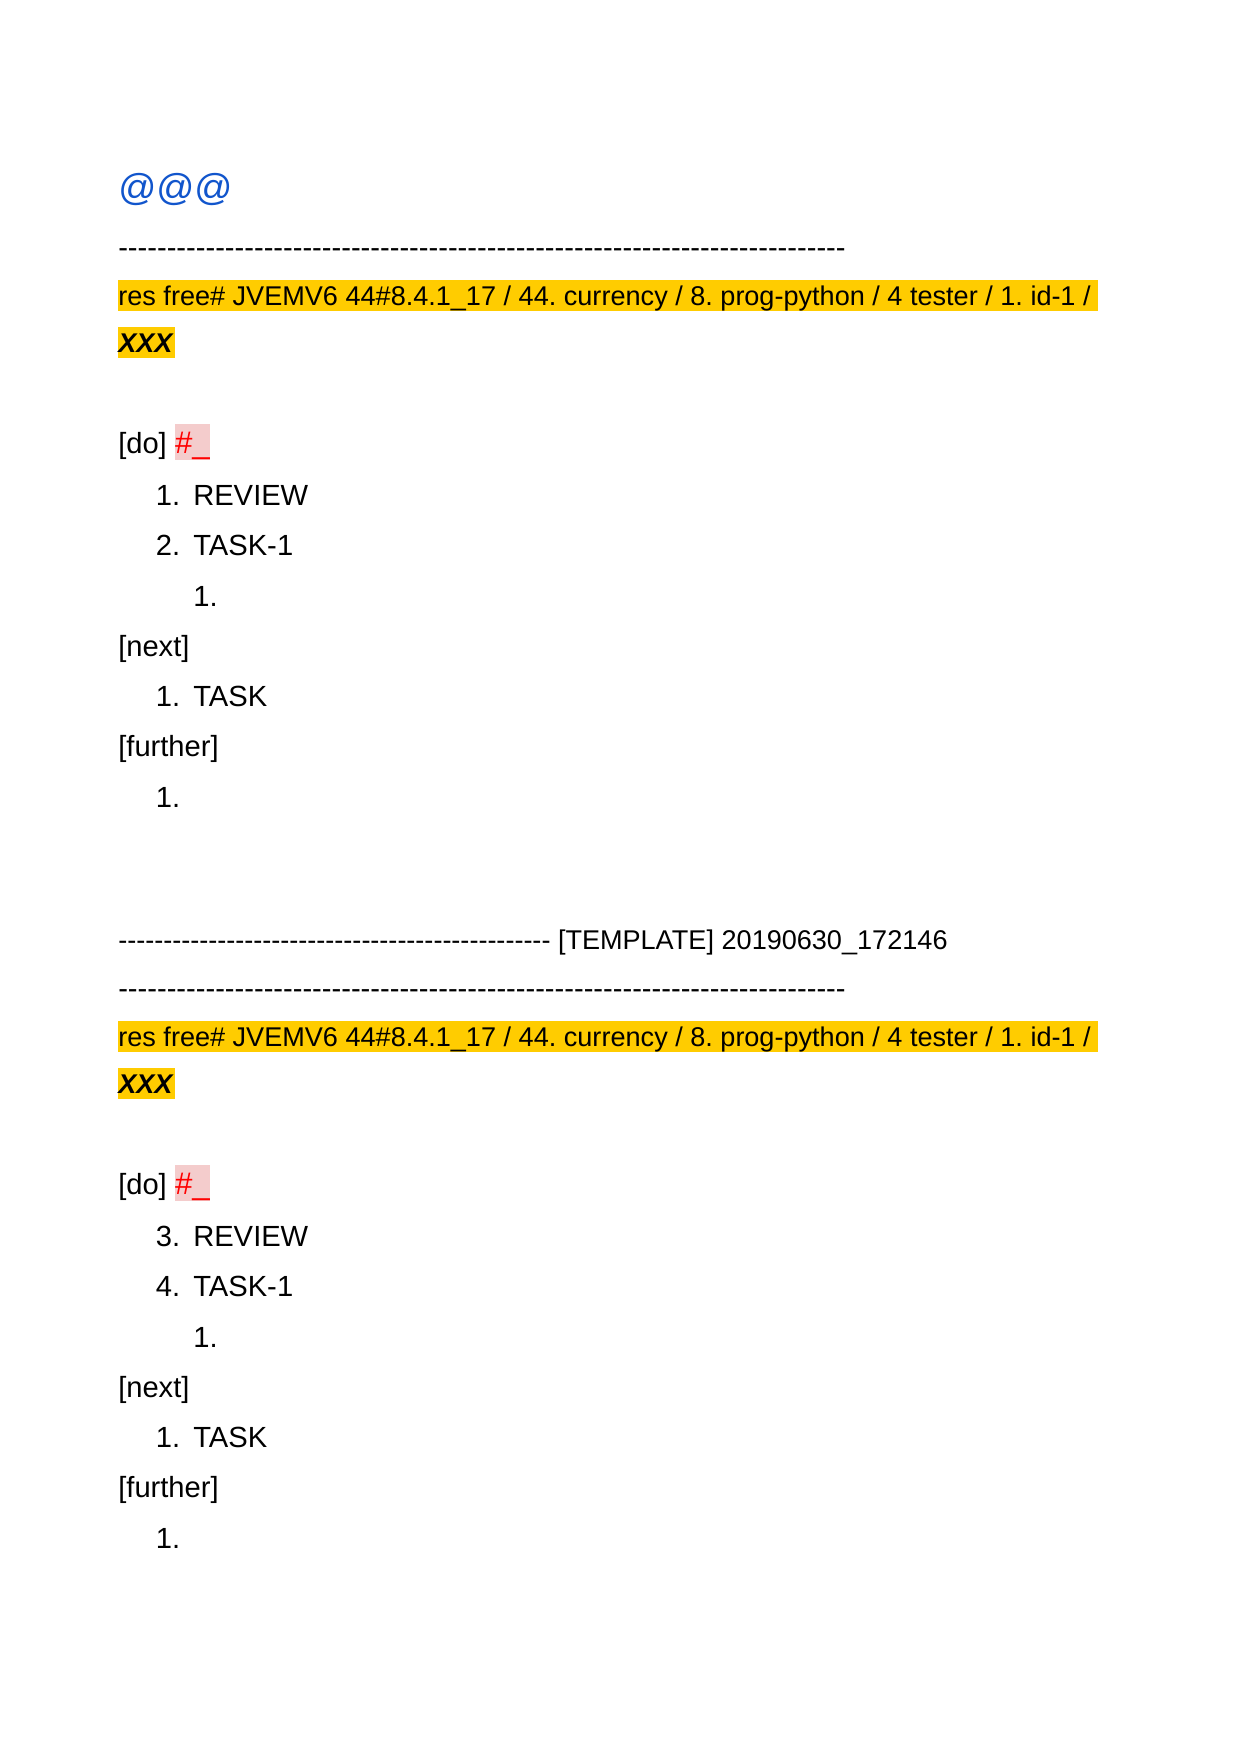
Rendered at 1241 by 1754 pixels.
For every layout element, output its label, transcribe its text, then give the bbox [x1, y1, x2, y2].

list TASK [156, 679, 1122, 713]
text [next] [118, 1370, 1122, 1403]
text @@@ [118, 165, 1122, 208]
list REVIEW [156, 1219, 1122, 1252]
text [do] #_ [118, 424, 1122, 460]
text [further] [118, 1471, 1122, 1504]
list TASK-1 [156, 1269, 1122, 1303]
text [further] [118, 729, 1122, 763]
list REVIEW [156, 478, 1122, 511]
list TASK-1 [156, 528, 1122, 562]
text --------------------------------------------------------------------------- [118, 971, 1122, 1004]
text ------------------------------------------------ [TEMPLATE] 20190630_172146 [118, 924, 1122, 955]
text [do] #_ [118, 1165, 1122, 1201]
text res free# JVEMV6 44#8.4.1_17 / 44. currency / 8. prog-python / 4 tester / 1. id-1 / XXX [118, 1021, 1122, 1099]
list TASK [156, 1420, 1122, 1454]
text --------------------------------------------------------------------------- [118, 230, 1122, 263]
text res free# JVEMV6 44#8.4.1_17 / 44. currency / 8. prog-python / 4 tester / 1. id-1 / XXX [118, 280, 1122, 358]
text [next] [118, 629, 1122, 662]
